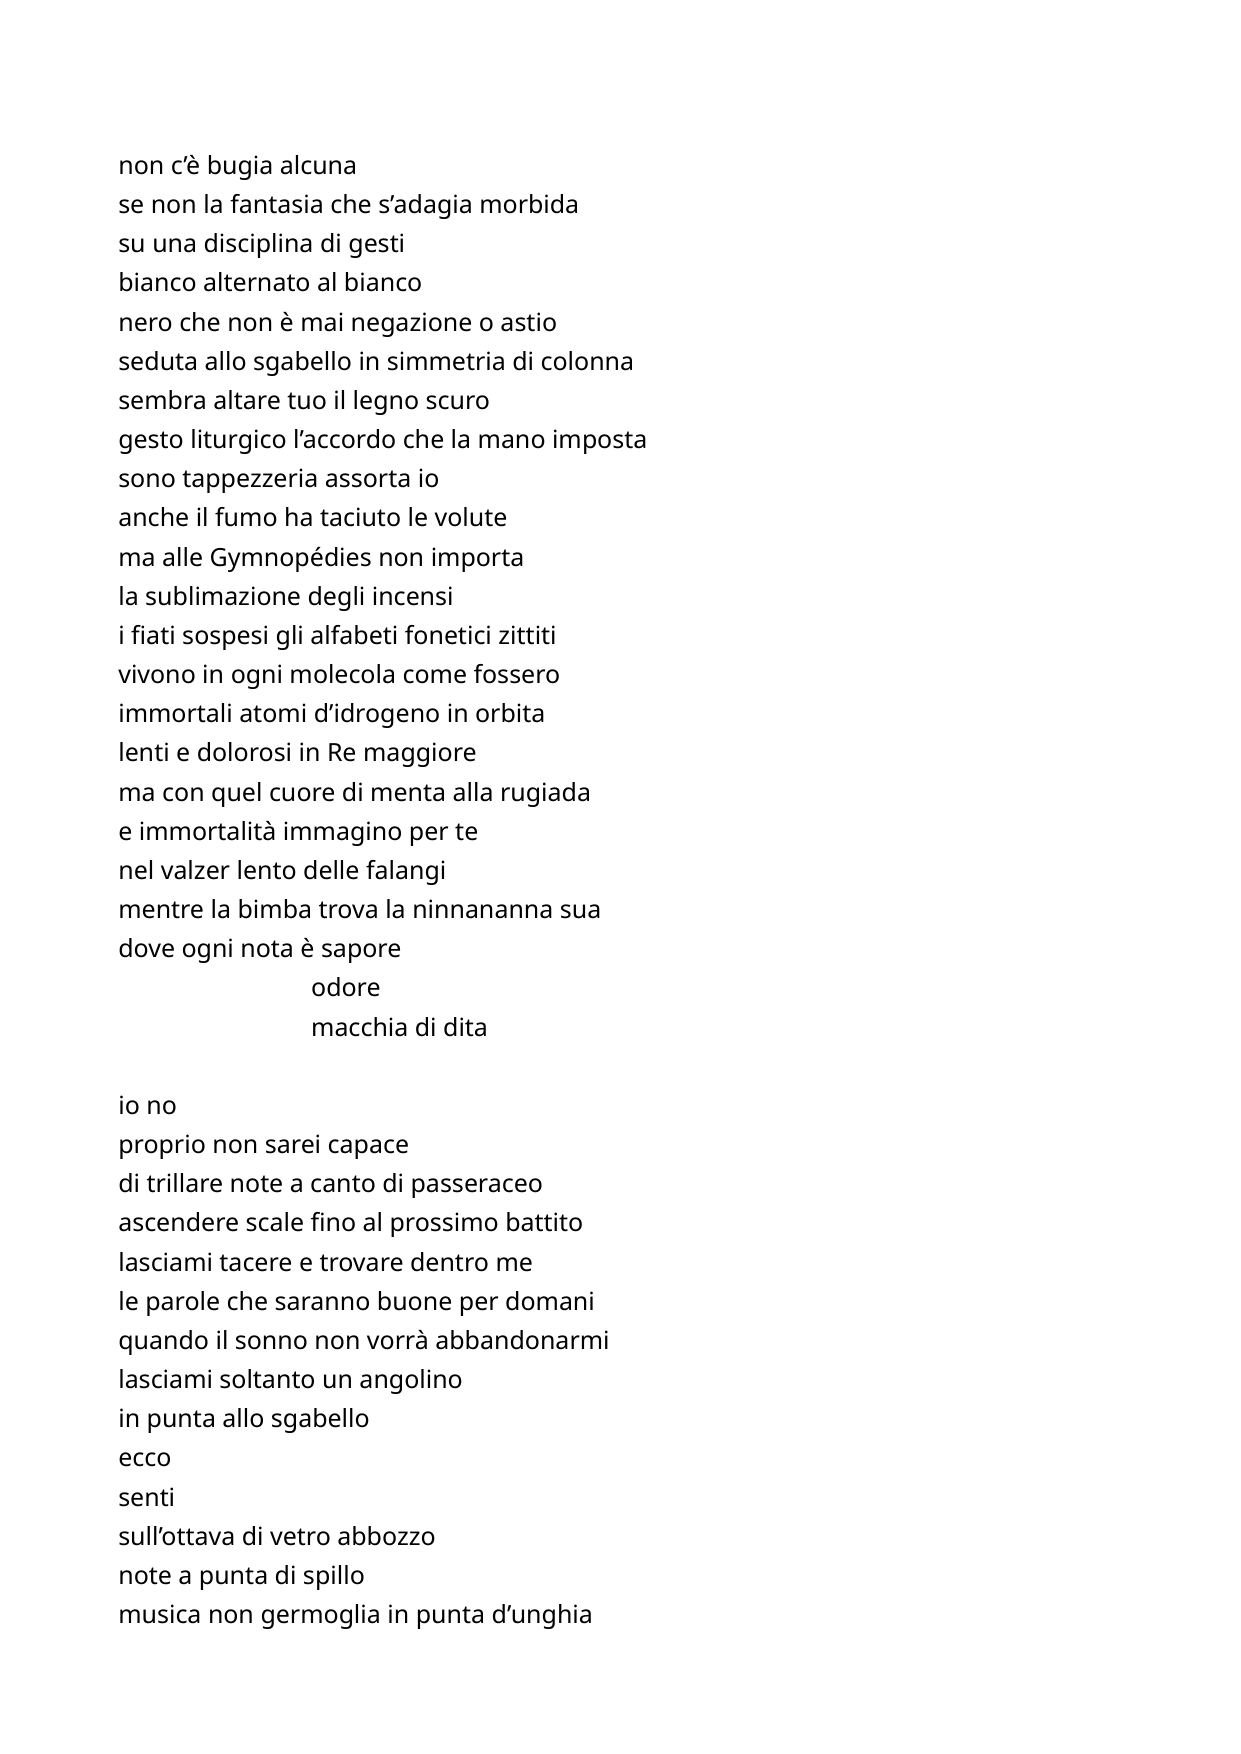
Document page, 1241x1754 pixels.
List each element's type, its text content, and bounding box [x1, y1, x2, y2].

text macchia di dita [118, 1009, 1122, 1043]
text mentre la bimba trova la ninnananna sua [118, 892, 1122, 926]
text le parole che saranno buone per domani [118, 1283, 1122, 1317]
text ma con quel cuore di menta alla rugiada [118, 774, 1122, 808]
text non c’è bugia alcuna [118, 148, 1122, 182]
text nero che non è mai negazione o astio [118, 304, 1122, 338]
text lenti e dolorosi in Re maggiore [118, 735, 1122, 769]
text ecco [118, 1440, 1122, 1474]
text anche il fumo ha taciuto le volute [118, 500, 1122, 534]
text odore [118, 970, 1122, 1004]
text quando il sonno non vorrà abbandonarmi [118, 1323, 1122, 1357]
text nel valzer lento delle falangi [118, 853, 1122, 887]
text musica non germoglia in punta d’unghia [118, 1597, 1122, 1631]
text di trillare note a canto di passeraceo [118, 1166, 1122, 1200]
text la sublimazione degli incensi [118, 578, 1122, 612]
text seduta allo sgabello in simmetria di colonna [118, 343, 1122, 377]
text sull’ottava di vetro abbozzo [118, 1518, 1122, 1552]
text dove ogni nota è sapore [118, 931, 1122, 965]
text ascendere scale fino al prossimo battito [118, 1205, 1122, 1239]
text senti [118, 1479, 1122, 1513]
text proprio non sarei capace [118, 1127, 1122, 1161]
text vivono in ogni molecola come fossero [118, 657, 1122, 691]
text se non la fantasia che s’adagia morbida [118, 187, 1122, 221]
text sono tappezzeria assorta io [118, 461, 1122, 495]
text sembra altare tuo il legno scuro [118, 383, 1122, 417]
text ma alle Gymnopédies non importa [118, 539, 1122, 573]
text bianco alternato al bianco [118, 265, 1122, 299]
text lasciami soltanto un angolino [118, 1362, 1122, 1396]
text io no [118, 1088, 1122, 1122]
text in punta allo sgabello [118, 1401, 1122, 1435]
text lasciami tacere e trovare dentro me [118, 1244, 1122, 1278]
text note a punta di spillo [118, 1558, 1122, 1592]
text su una disciplina di gesti [118, 226, 1122, 260]
text e immortalità immagino per te [118, 813, 1122, 847]
text gesto liturgico l’accordo che la mano imposta [118, 422, 1122, 456]
text i fiati sospesi gli alfabeti fonetici zittiti [118, 618, 1122, 652]
text immortali atomi d’idrogeno in orbita [118, 696, 1122, 730]
